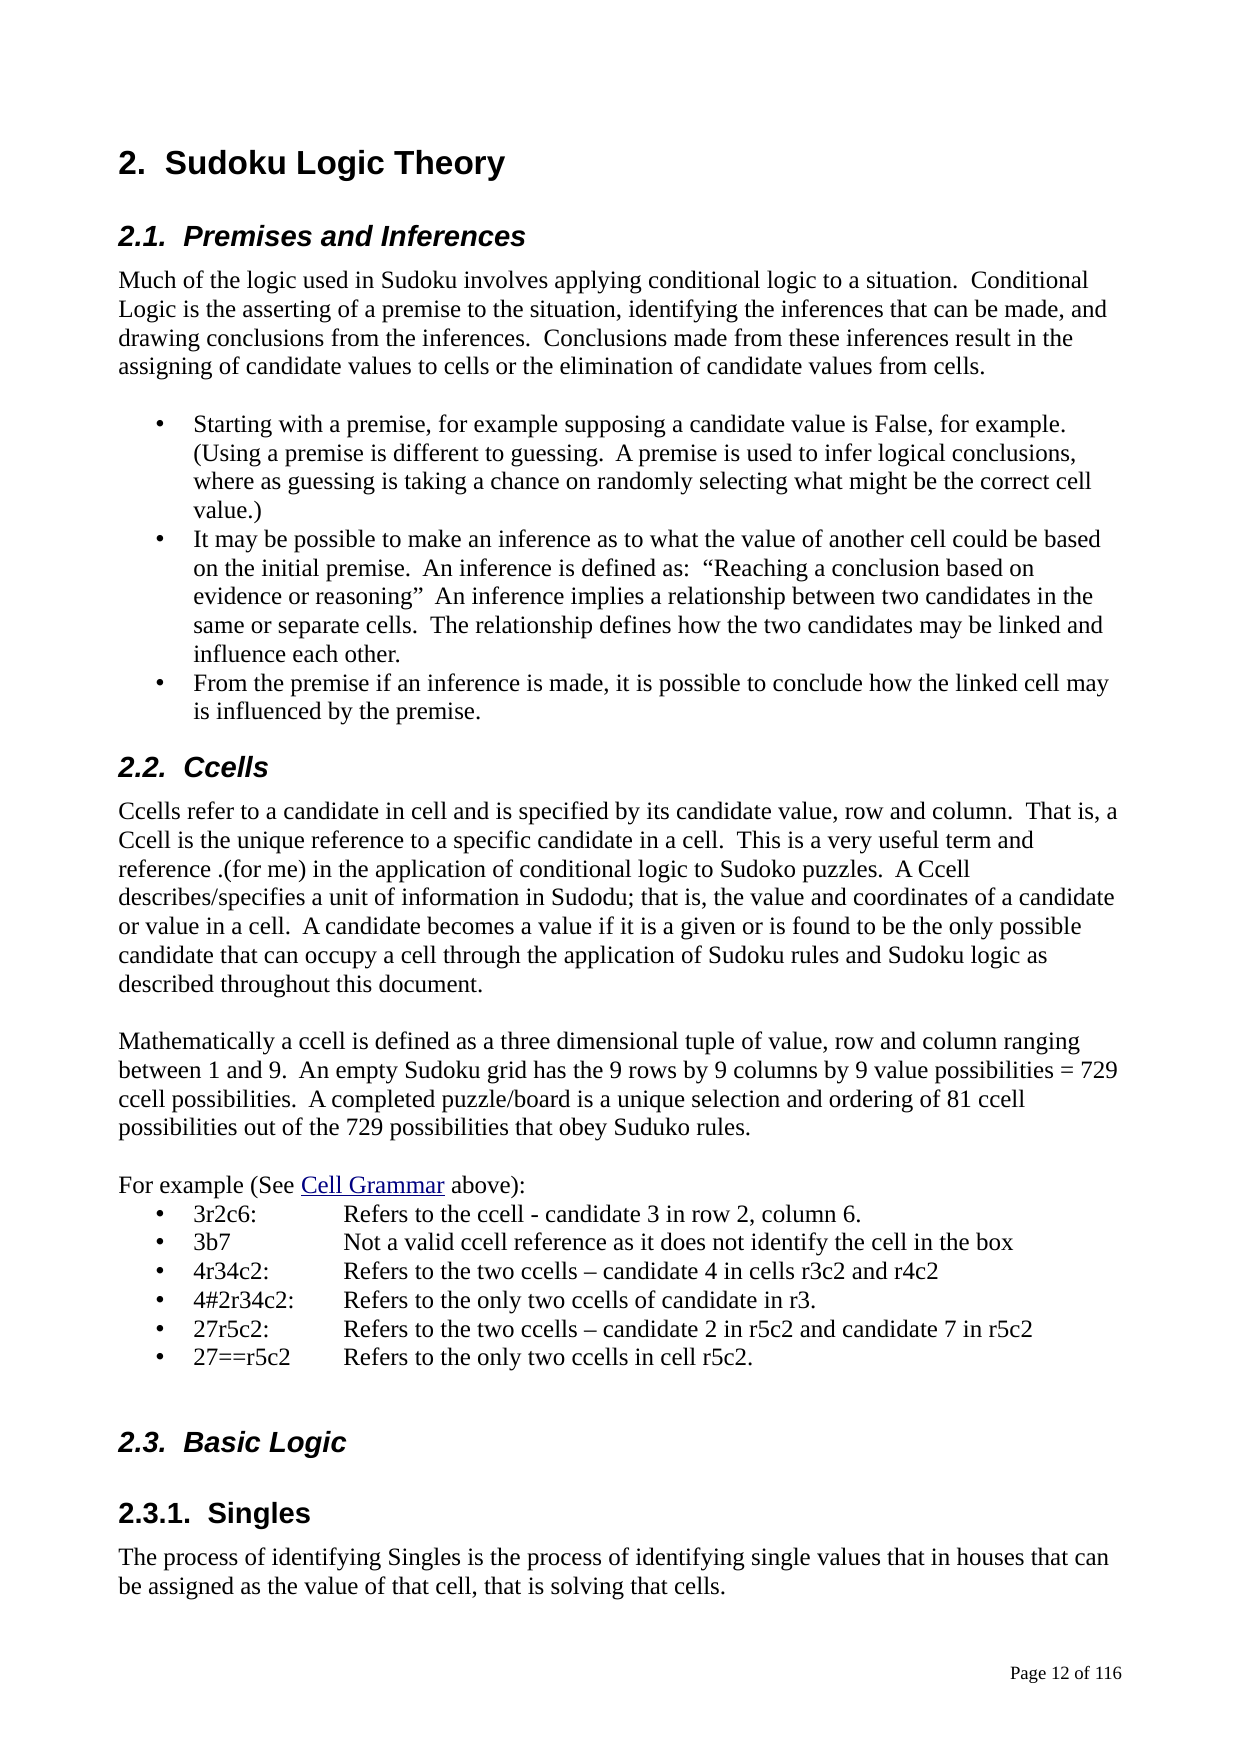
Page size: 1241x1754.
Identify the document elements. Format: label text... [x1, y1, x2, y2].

list 4r34c2: Refers to the two ccells – candidate 4 in cells r3c2 and r4c2 [156, 1256, 1122, 1285]
subtitle Sudoku Logic Theory [118, 143, 1122, 182]
subtitle Singles [118, 1496, 1122, 1529]
list 27==r5c2 Refers to the only two ccells in cell r5c2. [156, 1342, 1122, 1371]
list From the premise if an inference is made, it is possible to conclude how the linked cell may is influenced by the premise. [156, 668, 1122, 725]
subtitle Basic Logic [118, 1425, 1122, 1458]
subtitle Ccells [118, 750, 1122, 784]
list 4#2r34c2: Refers to the only two ccells of candidate in r3. [156, 1285, 1122, 1314]
list It may be possible to make an inference as to what the value of another cell could be based on the initial premise. An inference is defined as: “Reaching a conclusion based on evidence or reasoning” An inference implies a relationship between two candidates in the same or separate cells. The relationship defines how the two candidates may be linked and influence each other. [156, 524, 1122, 668]
list 27r5c2: Refers to the two ccells – candidate 2 in r5c2 and candidate 7 in r5c2 [156, 1314, 1122, 1342]
text Mathematically a ccell is defined as a three dimensional tuple of value, row and column ranging between 1 and 9. An empty Sudoku grid has the 9 rows by 9 columns by 9 value possibilities = 729 ccell possibilities. A completed puzzle/board is a unique selection and ordering of 81 ccell possibilities out of the 729 possibilities that obey Suduko rules. [118, 1026, 1122, 1141]
subtitle Premises and Inferences [118, 219, 1122, 253]
text For example (See Cell Grammar above): [118, 1170, 1122, 1199]
list 3b7 Not a valid ccell reference as it does not identify the cell in the box [156, 1227, 1122, 1256]
text Ccells refer to a candidate in cell and is specified by its candidate value, row and column. That is, a Ccell is the unique reference to a specific candidate in a cell. This is a very useful term and reference .(for me) in the application of conditional logic to Sudoko puzzles. A Ccell describes/specifies a unit of information in Sudodu; that is, the value and coordinates of a candidate or value in a cell. A candidate becomes a value if it is a given or is found to be the only possible candidate that can occupy a cell through the application of Sudoku rules and Sudoku logic as described throughout this document. [118, 796, 1122, 997]
text The process of identifying Singles is the process of identifying single values that in houses that can be assigned as the value of that cell, that is solving that cells. [118, 1542, 1122, 1599]
text Much of the logic used in Sudoku involves applying conditional logic to a situation. Conditional Logic is the asserting of a premise to the situation, identifying the inferences that can be made, and drawing conclusions from the inferences. Conclusions made from these inferences result in the assigning of candidate values to cells or the elimination of candidate values from cells. [118, 265, 1122, 380]
list Starting with a premise, for example supposing a candidate value is False, for example. (Using a premise is different to guessing. A premise is used to infer logical conclusions, where as guessing is taking a chance on randomly selecting what might be the correct cell value.) [156, 409, 1122, 524]
list 3r2c6: Refers to the ccell - candidate 3 in row 2, column 6. [156, 1199, 1122, 1227]
